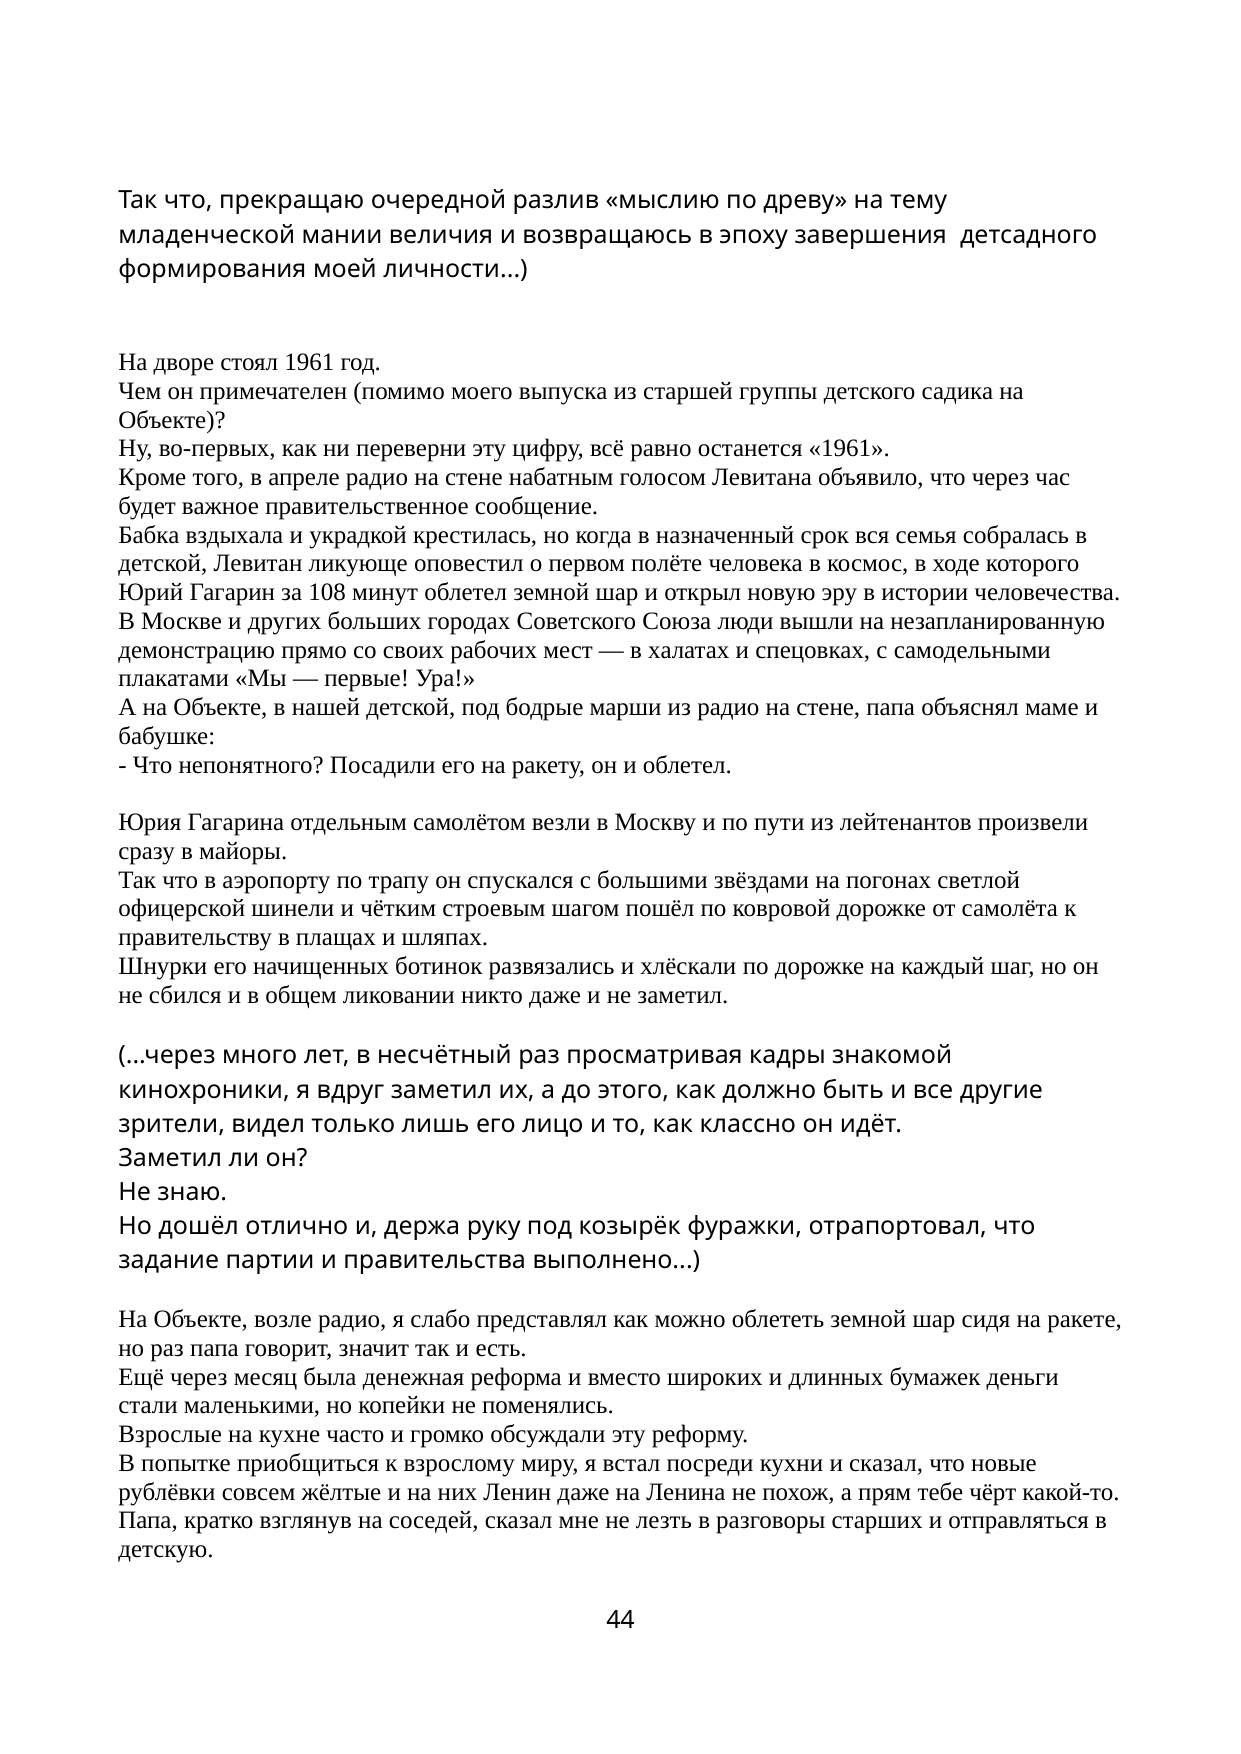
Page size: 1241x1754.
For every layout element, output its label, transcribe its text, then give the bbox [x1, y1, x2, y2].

text Но дошёл отлично и, держа руку под козырёк фуражки, отрапортовал, что задание партии и правительства выполнено...) [118, 1207, 1122, 1276]
text Не знаю. [118, 1173, 1122, 1207]
text (...через много лет, в несчётный раз просматривая кадры знакомой кинохроники, я вдруг заметил их, а до этого, как должно быть и все другие зрители, видел только лишь его лицо и то, как классно он идёт. [118, 1037, 1122, 1139]
text Ну, во-первых, как ни переверни эту цифру, всё равно останется «1961». [118, 433, 1122, 462]
text Так что, прекращаю очередной разлив «мыслию по древу» на тему младенческой мании величия и возвращаюсь в эпоху завершения детсадного формирования моей личности...) [118, 182, 1122, 284]
text - Что непонятного? Посадили его на ракету, он и облетел. [118, 750, 1122, 778]
text Чем он примечателен (помимо моего выпуска из старшей группы детского садика на Объекте)? [118, 376, 1122, 433]
text Папа, кратко взглянув на соседей, сказал мне не лезть в разговоры старших и отправляться в детскую. [118, 1506, 1122, 1563]
text В Москве и других больших городах Советского Союза люди вышли на незапланированную демонстрацию прямо со своих рабочих мест — в халатах и спецовках, с самодельными плакатами «Мы — первые! Ура!» [118, 606, 1122, 692]
text Юрия Гагарина отдельным самолётом везли в Москву и по пути из лейтенантов произвели сразу в майоры. [118, 807, 1122, 865]
text Бабка вздыхала и украдкой крестилась, но когда в назначенный срок вся семья собралась в детской, Левитан ликующе оповестил о первом полёте человека в космос, в ходе которого Юрий Гагарин за 108 минут облетел земной шар и открыл новую эру в истории человечества. [118, 520, 1122, 606]
text На дворе стоял 1961 год. [118, 347, 1122, 376]
text На Объекте, возле радио, я слабо представлял как можно облететь земной шар сидя на ракете, но раз папа говорит, значит так и есть. [118, 1304, 1122, 1362]
text А на Объекте, в нашей детской, под бодрые марши из радио на стене, папа объяснял маме и бабушке: [118, 692, 1122, 750]
text Ещё через месяц была денежная реформа и вместо широких и длинных бумажек деньги стали маленькими, но копейки не поменялись. [118, 1362, 1122, 1419]
text Шнурки его начищенных ботинок развязались и хлёскали по дорожке на каждый шаг, но он не сбился и в общем ликовании никто даже и не заметил. [118, 951, 1122, 1008]
text Взрослые на кухне часто и громко обсуждали эту реформу. [118, 1419, 1122, 1448]
text Заметил ли он? [118, 1139, 1122, 1173]
text В попытке приобщиться к взрослому миру, я встал посреди кухни и сказал, что новые рублёвки совсем жёлтые и на них Ленин даже на Ленина не похож, а прям тебе чёрт какой-то. [118, 1448, 1122, 1506]
text Кроме того, в апреле радио на стене набатным голосом Левитана объявило, что через час будет важное правительственное сообщение. [118, 462, 1122, 520]
text Так что в аэропорту по трапу он спускался с большими звёздами на погонах светлой офицерской шинели и чётким строевым шагом пошёл по ковровой дорожке от самолёта к правительству в плащах и шляпах. [118, 865, 1122, 951]
